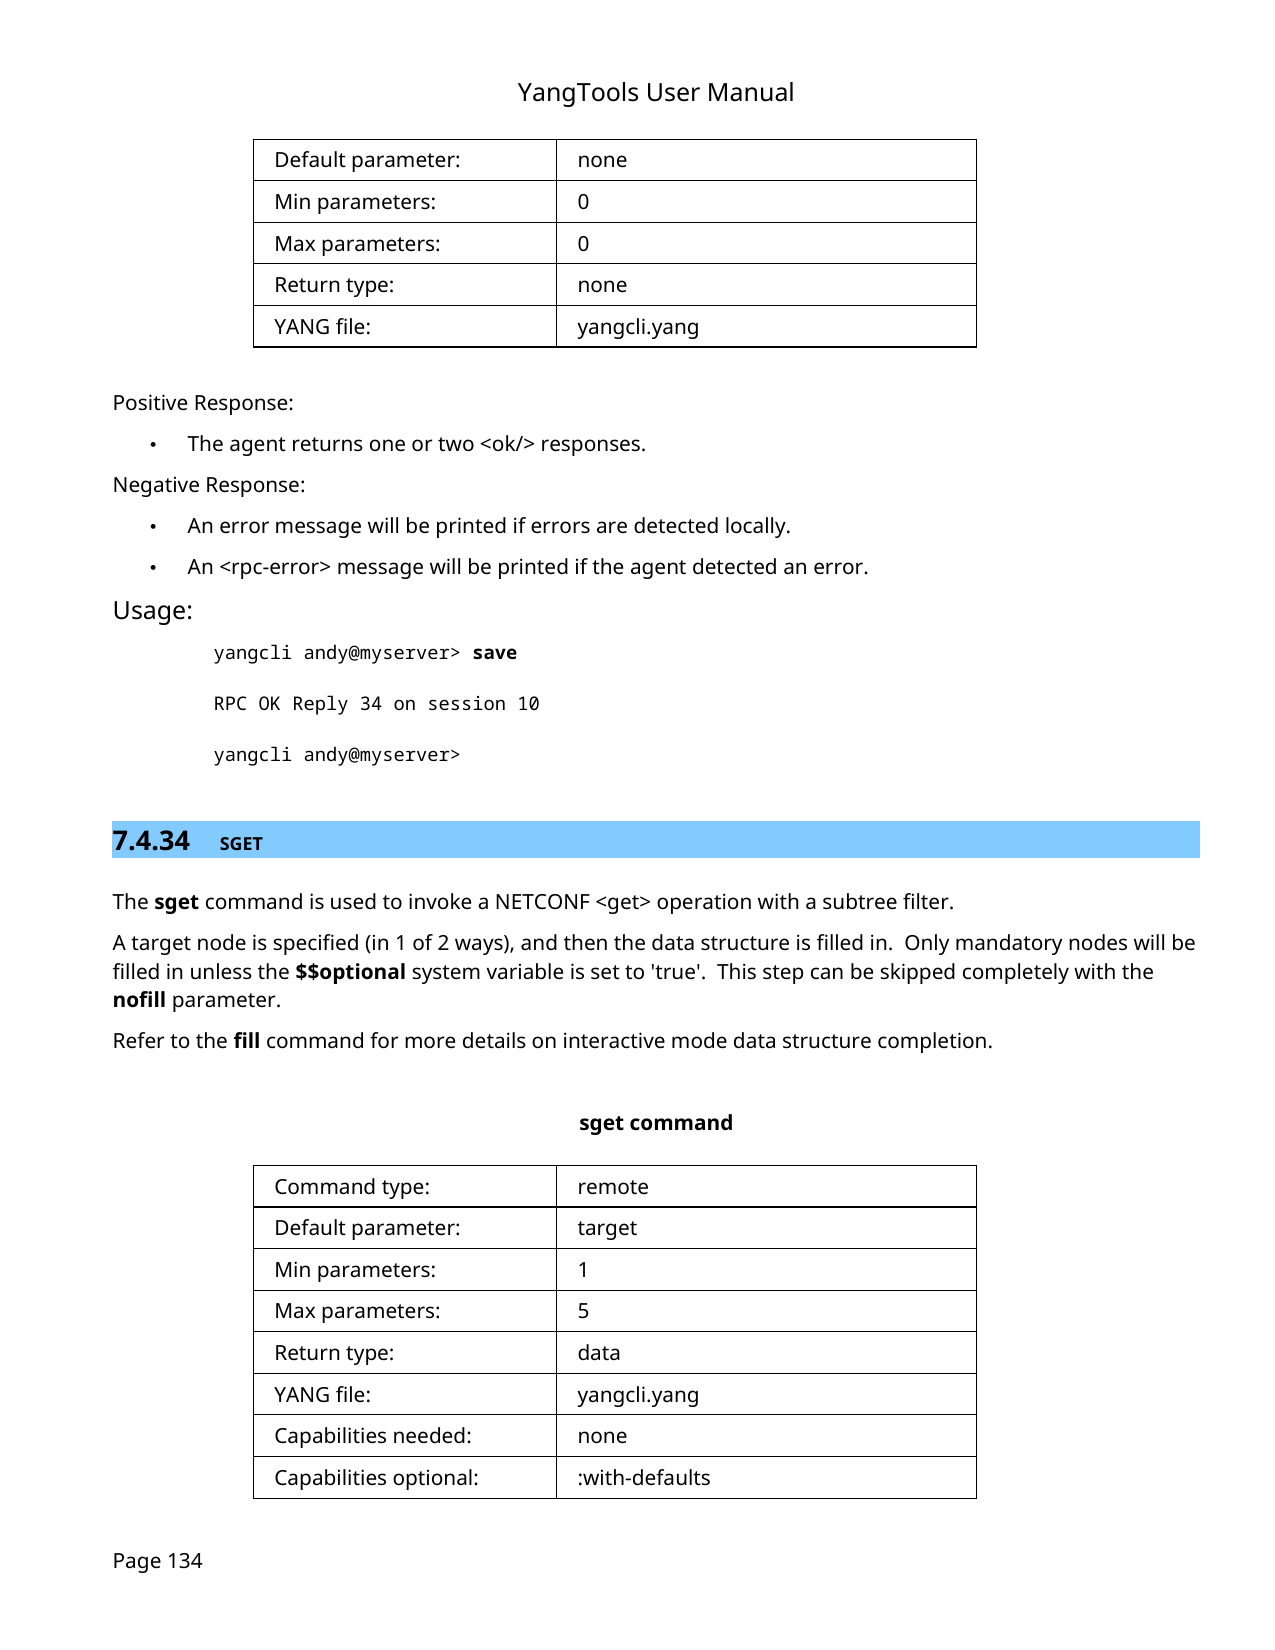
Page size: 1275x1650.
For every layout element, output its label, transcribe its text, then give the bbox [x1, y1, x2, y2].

text The sget command is used to invoke a NETCONF <get> operation with a subtree filter. [112, 887, 1200, 916]
table_cell Min parameters: [254, 181, 556, 222]
table_cell Default parameter: [254, 140, 556, 180]
text Negative Response: [112, 470, 1200, 499]
table_cell 0 [557, 181, 976, 222]
text Usage: [112, 593, 1200, 627]
table_cell Capabilities needed: [254, 1415, 556, 1456]
table_cell 0 [557, 223, 976, 263]
table_header Command type: [254, 1166, 556, 1206]
table_cell Max parameters: [254, 223, 556, 263]
text A target node is specified (in 1 of 2 ways), and then the data structure is filled in. Only mandatory nodes will be filled in unless the $$optional system variable is set to 'true'. This step can be skipped completely with the nofill parameter. [112, 928, 1200, 1014]
table_cell Return type: [254, 264, 556, 305]
subtitle sget [112, 821, 1200, 858]
table_header remote [557, 1166, 976, 1206]
table_cell none [557, 140, 976, 180]
table_cell yangcli.yang [557, 306, 976, 346]
table_cell target [557, 1208, 976, 1248]
table_cell Return type: [254, 1332, 556, 1373]
table_cell none [557, 264, 976, 305]
table_cell data [557, 1332, 976, 1373]
text yangcli andy@myserver> save RPC OK Reply 34 on session 10 yangcli andy@myserver> [139, 639, 1200, 792]
list The agent returns one or two <ok/> responses. [150, 429, 1200, 458]
table_cell Max parameters: [254, 1291, 556, 1331]
list An error message will be printed if errors are detected locally. [150, 511, 1200, 539]
subtitle sget command [127, 1108, 1185, 1136]
table_cell Min parameters: [254, 1249, 556, 1289]
table_cell yangcli.yang [557, 1374, 976, 1414]
table_cell YANG file: [254, 1374, 556, 1414]
table_cell 1 [557, 1249, 976, 1289]
table_cell YANG file: [254, 306, 556, 346]
table_cell 5 [557, 1291, 976, 1331]
table_cell none [557, 1415, 976, 1456]
table_cell :with-defaults [557, 1457, 976, 1497]
text Positive Response: [112, 388, 1200, 417]
list An <rpc-error> message will be printed if the agent detected an error. [150, 552, 1200, 581]
table_cell Default parameter: [254, 1208, 556, 1248]
table_cell Capabilities optional: [254, 1457, 556, 1497]
text Refer to the fill command for more details on interactive mode data structure completion. [112, 1026, 1200, 1054]
